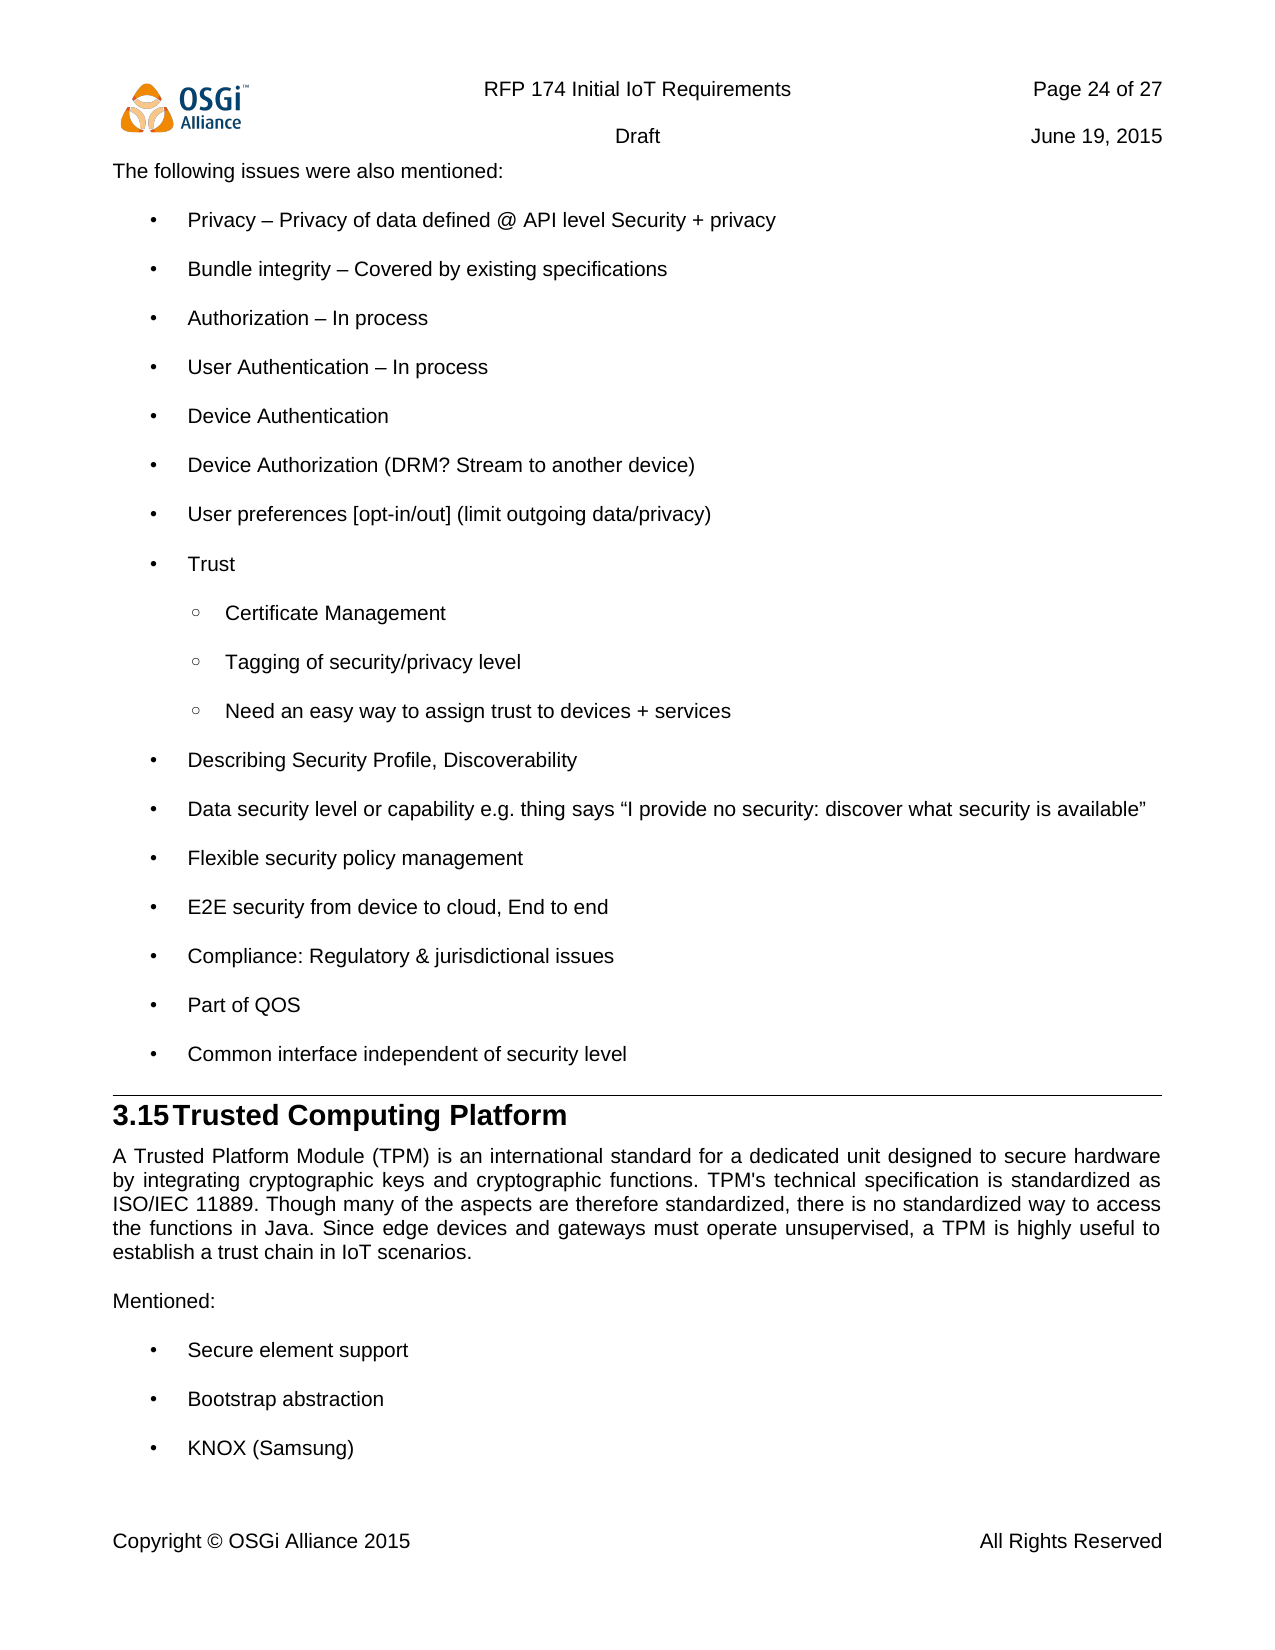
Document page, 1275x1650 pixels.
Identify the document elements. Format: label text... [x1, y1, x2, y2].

list User preferences [opt-in/out] (limit outgoing data/privacy) [150, 502, 1162, 526]
list Trust [150, 551, 1162, 575]
list Compliance: Regulatory & jurisdictional issues [150, 944, 1162, 968]
list Secure element support [150, 1338, 1162, 1362]
list Flexible security policy management [150, 846, 1162, 870]
list Device Authorization (DRM? Stream to another device) [150, 453, 1162, 477]
list Authorization – In process [150, 306, 1162, 330]
subtitle Trusted Computing Platform [112, 1096, 1162, 1132]
list KNOX (Samsung) [150, 1436, 1162, 1460]
list Bundle integrity – Covered by existing specifications [150, 257, 1162, 281]
list Data security level or capability e.g. thing says “I provide no security: discover what security is available” [150, 797, 1162, 821]
list Privacy – Privacy of data defined @ API level Security + privacy [150, 208, 1162, 232]
text The following issues were also mentioned: [112, 159, 1162, 183]
list Common interface independent of security level [150, 1042, 1162, 1066]
list Need an easy way to assign trust to devices + services [187, 698, 1162, 723]
picture [113, 76, 257, 140]
list E2E security from device to cloud, End to end [150, 895, 1162, 919]
list User Authentication – In process [150, 355, 1162, 379]
list Certificate Management [187, 600, 1162, 624]
list Device Authentication [150, 404, 1162, 428]
list Tagging of security/privacy level [187, 649, 1162, 673]
list Part of QOS [150, 993, 1162, 1017]
text Mentioned: [112, 1289, 1162, 1313]
list Bootstrap abstraction [150, 1387, 1162, 1411]
text A Trusted Platform Module (TPM) is an international standard for a dedicated unit designed to secure hardware by integrating cryptographic keys and cryptographic functions. TPM's technical specification is standardized as ISO/IEC 11889. Though many of the aspects are therefore standardized, there is no standardized way to access the functions in Java. Since edge devices and gateways must operate unsupervised, a TPM is highly useful to establish a trust chain in IoT scenarios. [112, 1144, 1162, 1264]
list Describing Security Profile, Discoverability [150, 748, 1162, 772]
